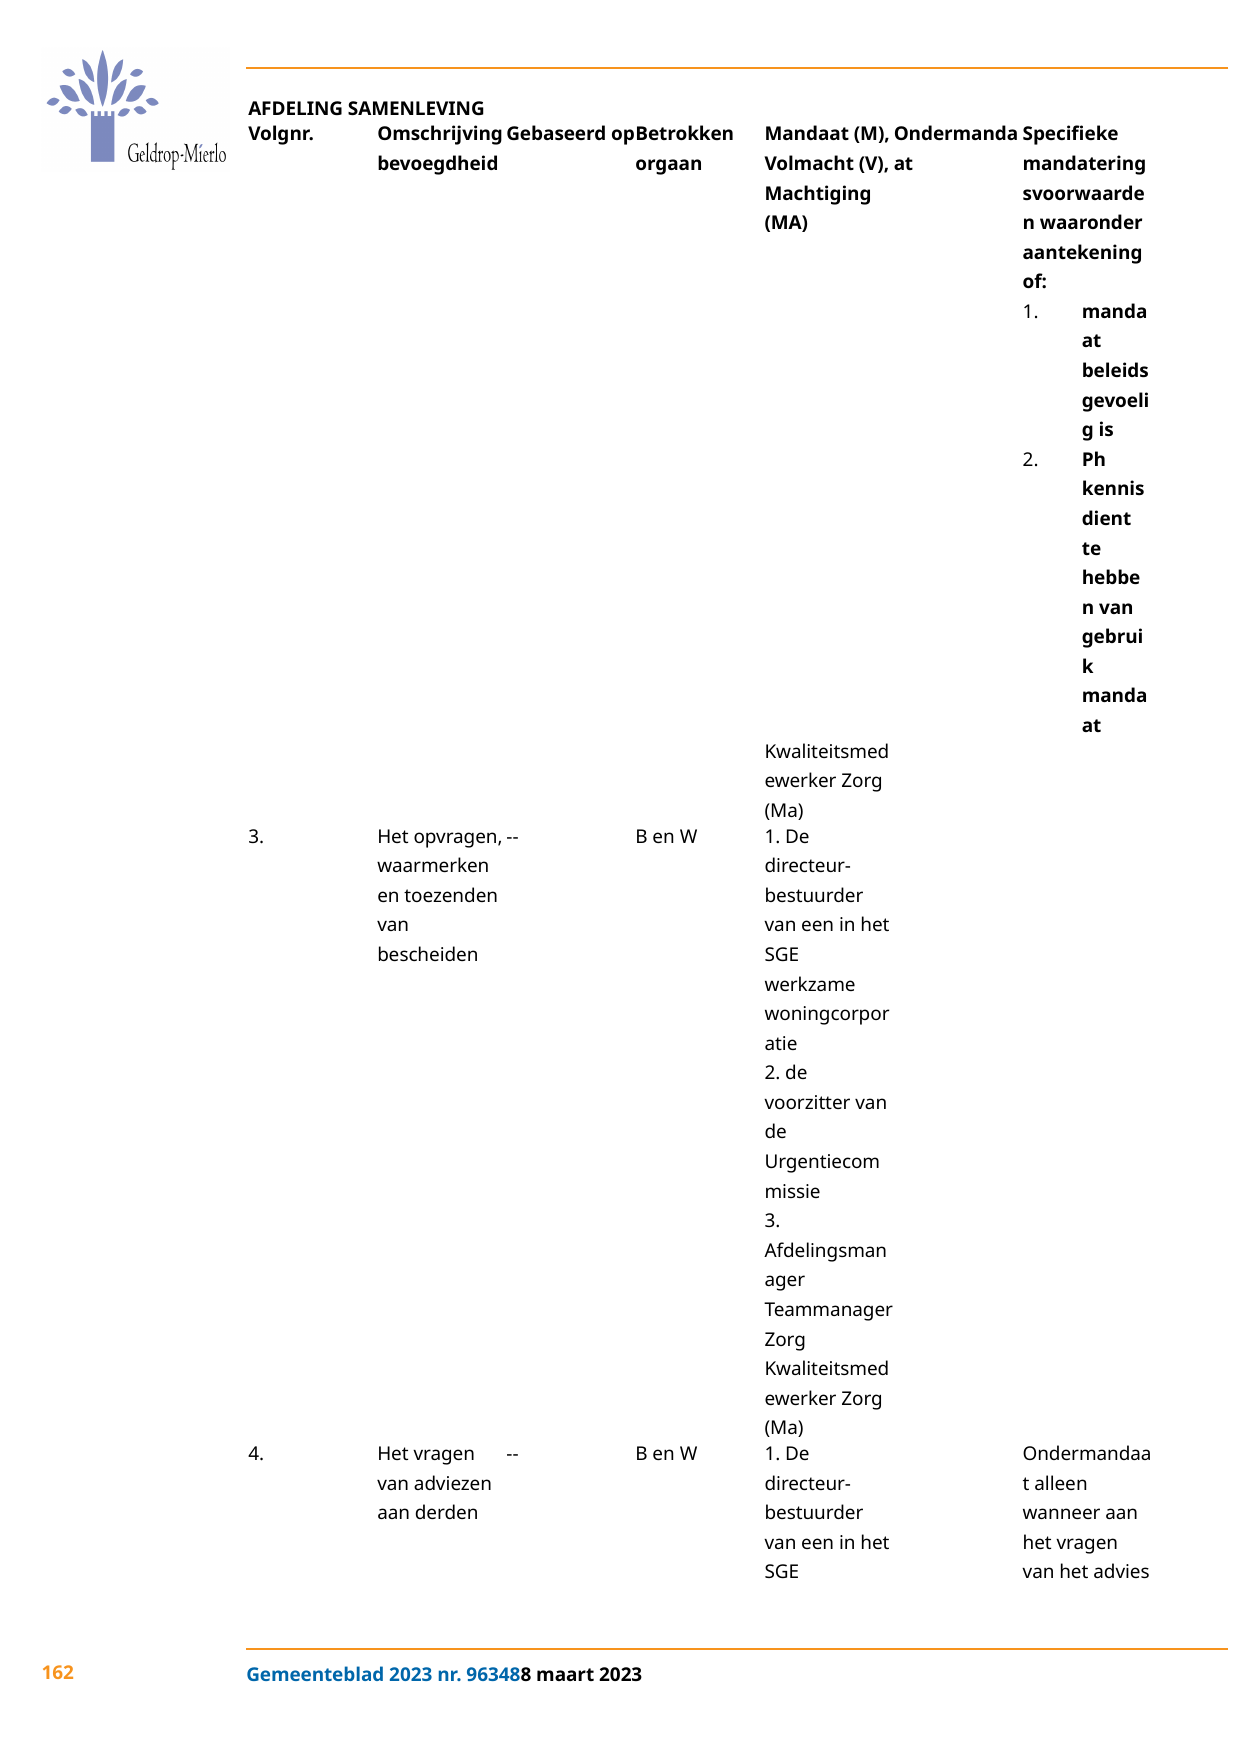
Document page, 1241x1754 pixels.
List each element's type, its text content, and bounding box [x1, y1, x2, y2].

table_cell Het vragen van adviezen aan derden [377, 1440, 506, 1584]
table_cell Gebaseerd op [506, 121, 635, 738]
table_cell Het opvragen, waarmerken en toezenden van bescheiden [377, 823, 506, 1440]
table_cell -- [506, 738, 635, 823]
table_cell Volgnr. [248, 121, 377, 738]
table_cell 4. [248, 1440, 377, 1584]
table_cell Ondermandaat [894, 121, 1022, 738]
table_cell [894, 738, 1022, 823]
table_cell -- [506, 1440, 635, 1584]
table_cell Kwaliteitsmedewerker Zorg (Ma) [764, 738, 893, 823]
table_cell [1023, 823, 1152, 1440]
table_cell [894, 1440, 1022, 1584]
table_cell B en W [635, 823, 764, 1440]
table_cell [248, 738, 377, 823]
picture [41, 47, 231, 172]
table_cell Omschrijving bevoegdheid [377, 121, 506, 738]
table_cell Ondermandaat alleen wanneer aan het vragen van het advies [1023, 1440, 1152, 1584]
table_cell [377, 738, 506, 823]
table_cell 1. De directeur-bestuurder van een in het SGE [764, 1440, 893, 1584]
table_cell 3. [248, 823, 377, 1440]
table_cell [1023, 738, 1152, 823]
table_cell Mandaat (M), Volmacht (V), Machtiging (MA) [764, 121, 893, 738]
table_cell -- [506, 823, 635, 1440]
table_cell B en W [635, 1440, 764, 1584]
table_cell [894, 823, 1022, 1440]
table_cell Specifieke mandateringsvoorwaarden waaronder aantekening of: mandaat beleidsgevoelig is Ph kennis dient te hebben van gebruik mandaat [1023, 121, 1152, 738]
table_cell Betrokken orgaan [635, 121, 764, 738]
table_cell [635, 738, 764, 823]
table_cell 1. De directeur-bestuurder van een in het SGE werkzame woningcorporatie 2. de voorzitter van de Urgentiecommissie 3. Afdelingsmanager Teammanager Zorg Kwaliteitsmedewerker Zorg (Ma) [764, 823, 893, 1440]
table_header AFDELING SAMENLEVING [248, 95, 1152, 121]
